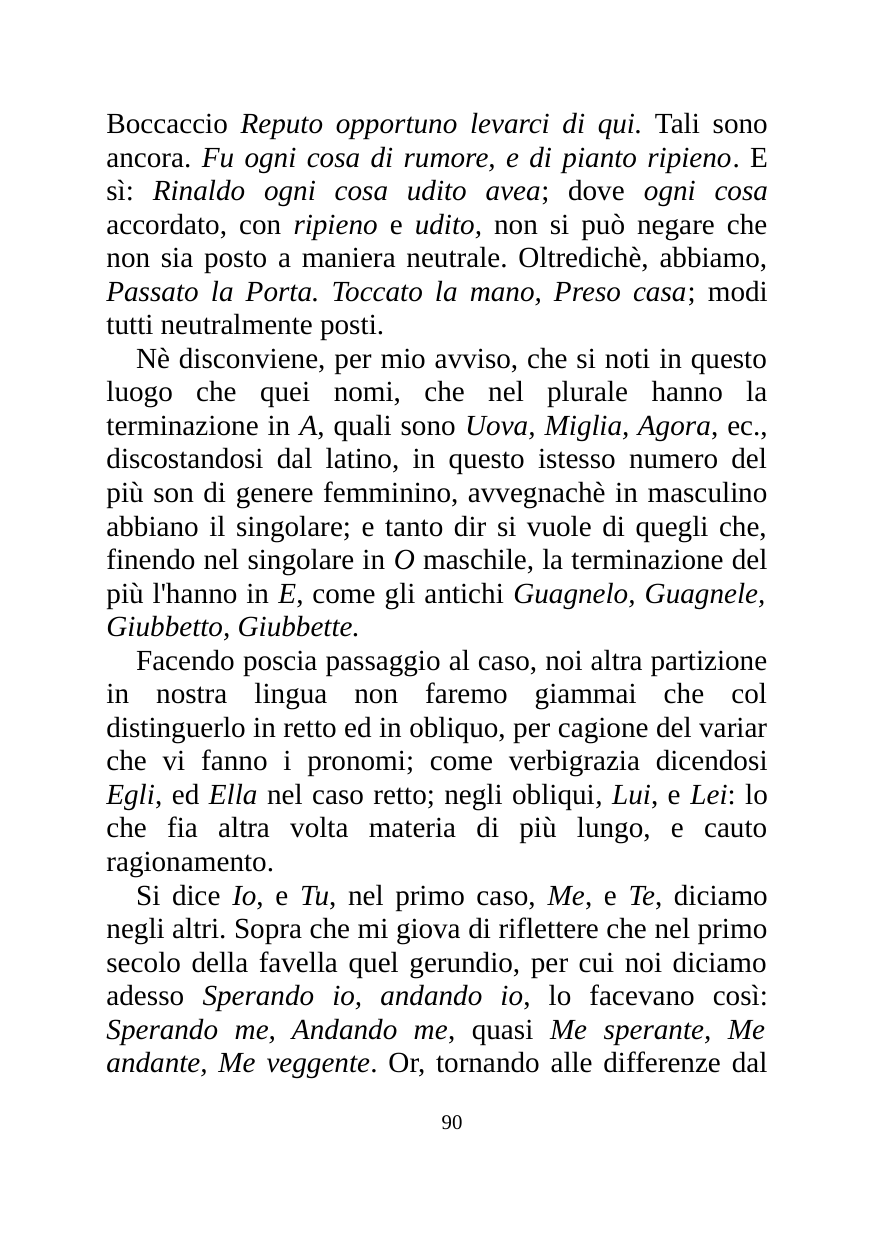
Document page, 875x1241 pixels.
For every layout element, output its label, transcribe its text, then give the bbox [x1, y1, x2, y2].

text Facendo poscia passaggio al caso, noi altra partizione in nostra lingua non faremo giammai che col distinguerlo in retto ed in obliquo, per cagione del variar che vi fanno i pronomi; come verbigrazia dicendosi Egli, ed Ella nel caso retto; negli obliqui, Lui, e Lei: lo che fia altra volta materia di più lungo, e cauto ragionamento. [106, 643, 768, 878]
text Boccaccio Reputo opportuno levarci di qui. Tali sono ancora. Fu ogni cosa di rumore, e di pianto ripieno. E sì: Rinaldo ogni cosa udito avea; dove ogni cosa accordato, con ripieno e udito, non si può negare che non sia posto a maniera neutrale. Oltredichè, abbiamo, Passato la Porta. Toccato la mano, Preso casa; modi tutti neutralmente posti. [106, 106, 768, 341]
text Si dice Io, e Tu, nel primo caso, Me, e Te, diciamo negli altri. Sopra che mi giova di riflettere che nel primo secolo della favella quel gerundio, per cui noi diciamo adesso Sperando io, andando io, lo facevano così: Sperando me, Andando me, quasi Me sperante, Me andante, Me veggente. Or, tornando alle differenze dal [106, 878, 768, 1079]
text Nè disconviene, per mio avviso, che si noti in questo luogo che quei nomi, che nel plurale hanno la terminazione in A, quali sono Uova, Miglia, Agora, ec., discostandosi dal latino, in questo istesso numero del più son di genere femminino, avvegnachè in masculino abbiano il singolare; e tanto dir si vuole di quegli che, finendo nel singolare in O maschile, la terminazione del più l'hanno in E, come gli antichi Guagnelo, Guagnele, Giubbetto, Giubbette. [106, 341, 768, 643]
